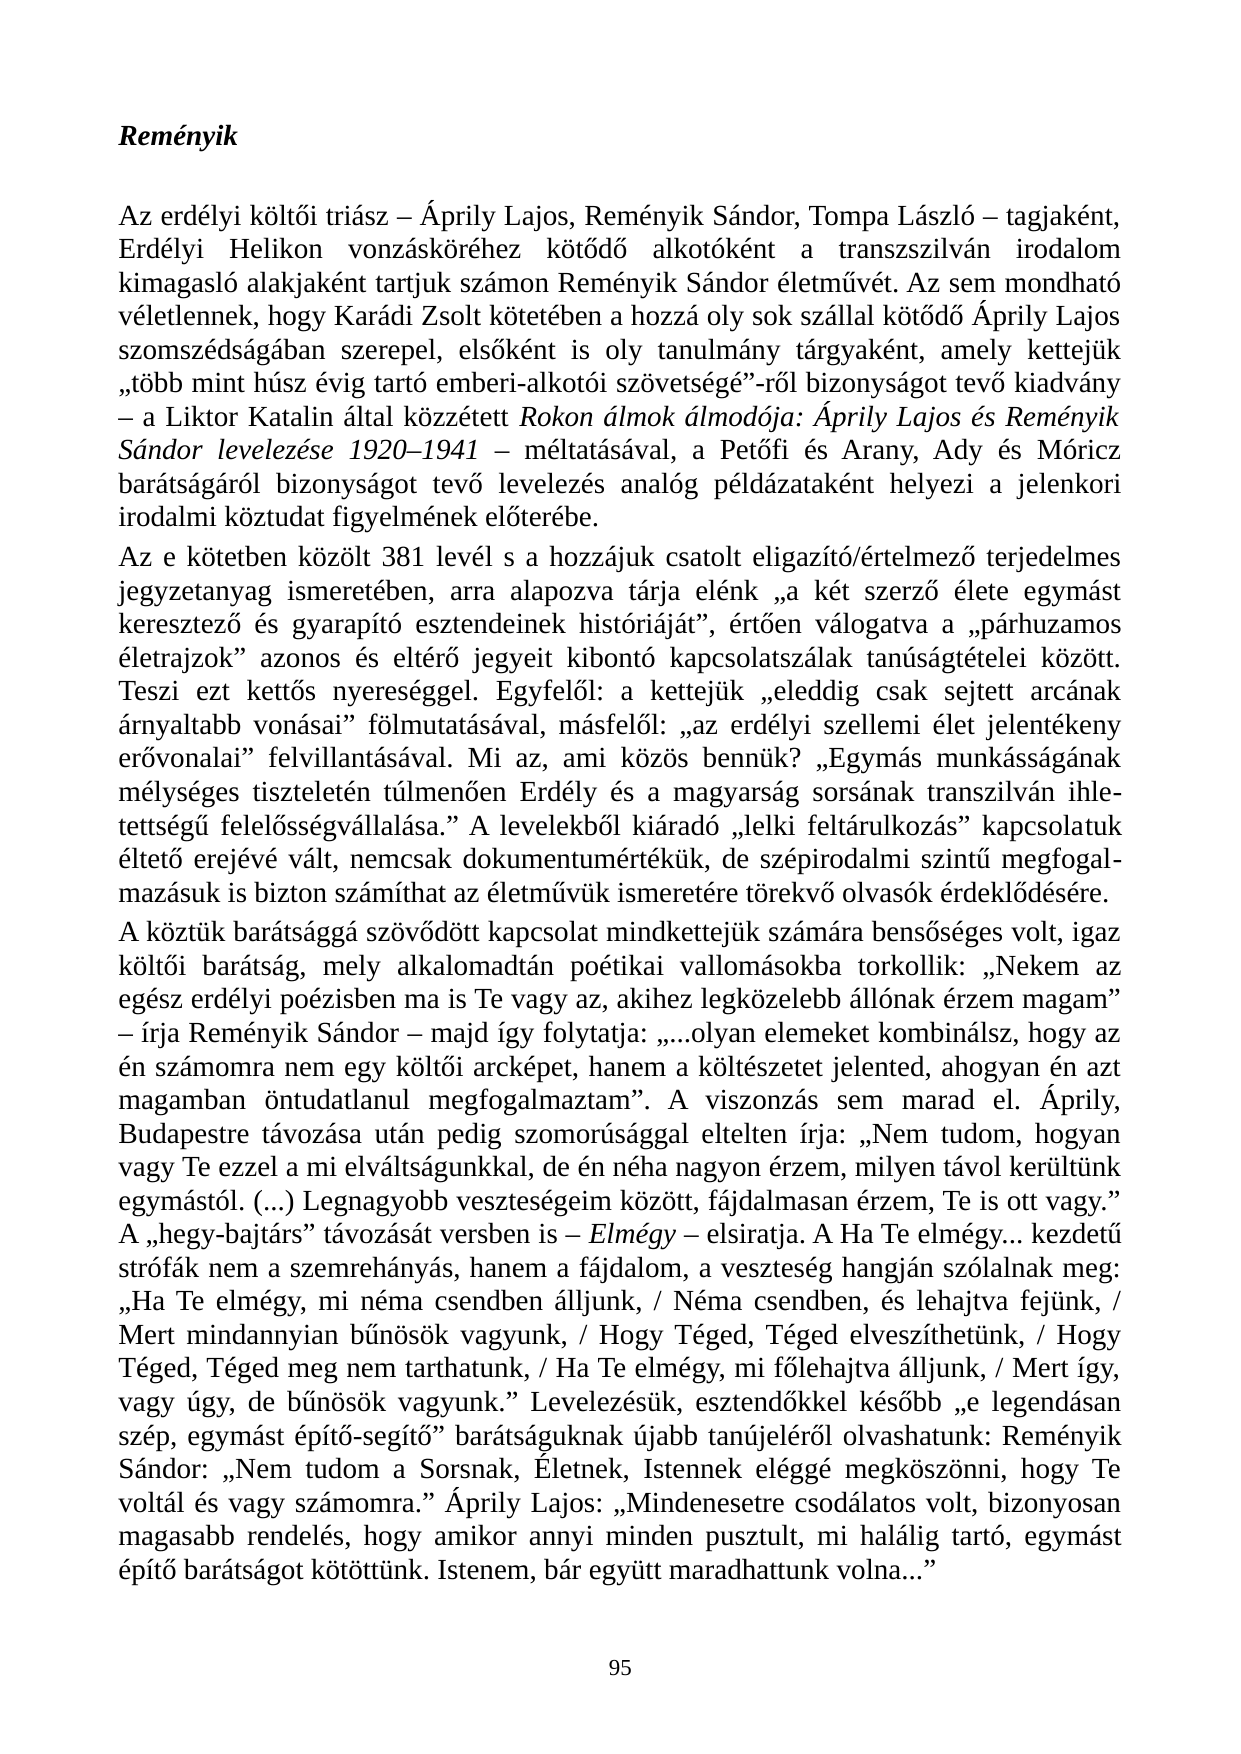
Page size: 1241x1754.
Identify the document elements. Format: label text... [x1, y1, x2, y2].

text Az e kötetben közölt 381 levél s a hozzájuk csatolt eligazító/értelmező terjedelmes jegyzetanyag ismeretében, arra alapozva tárja elénk „a két szerző élete egymást keresztező és gyarapító esztendeinek históriáját”, értően válogatva a „párhuzamos életrajzok” azonos és eltérő jegyeit kibontó kapcsolatszálak tanúságtételei között. Teszi ezt kettős nyereséggel. Egyfelől: a kettejük „eleddig csak sejtett arcának árnyaltabb vonásai” fölmutatásával, másfelől: „az erdélyi szellemi élet jelentékeny erővonalai” felvillantásával. Mi az, ami közös bennük? „Egymás munkásságának mélységes tiszteletén túlmenően Erdély és a magyarság sorsának transzilván ihle­tettségű felelősségvállalása.” A levelekből kiáradó „lelki feltárulkozás” kapcsola­tuk éltető erejévé vált, nemcsak dokumentumértékük, de szépirodalmi szintű megfogal­ma­zásuk is bizton számíthat az életművük ismeretére törekvő olvasók érdeklődésére. [118, 539, 1122, 908]
text Az erdélyi költői triász – Áprily Lajos, Reményik Sándor, Tompa László – tagjaként, Erdélyi Helikon vonzásköréhez kötődő alkotóként a transzszilván irodalom kimagasló alakjaként tartjuk számon Reményik Sándor életművét. Az sem mondható véletlennek, hogy Karádi Zsolt kötetében a hozzá oly sok szállal kötődő Áprily Lajos szomszédságában szerepel, elsőként is oly tanulmány tárgyaként, amely kettejük „több mint húsz évig tartó emberi-alkotói szövetségé”-ről bizonyságot tevő kiadvány – a Liktor Katalin által közzétett Rokon álmok álmodója: Áprily Lajos és Reményik Sándor levelezése 1920–1941 – méltatásával, a Petőfi és Arany, Ady és Móricz barátságáról bizonyságot tevő levelezés analóg példázataként helyezi a jelenkori irodalmi köztudat figyelmének előterébe. [118, 198, 1122, 533]
text Reményik [118, 118, 1122, 152]
text A köztük barátsággá szövődött kapcsolat mindkettejük számára bensőséges volt, igaz költői barátság, mely alkalomadtán poétikai vallomásokba torkollik: „Nekem az egész erdélyi poézisben ma is Te vagy az, akihez legközelebb állónak érzem magam” – írja Reményik Sándor – majd így folytatja: „...olyan elemeket kombinálsz, hogy az én számomra nem egy költői arcképet, hanem a költészetet jelented, ahogyan én azt magamban öntudatlanul megfogalmaztam”. A viszonzás sem marad el. Áprily, Budapestre távozása után pedig szomorúsággal eltelten írja: „Nem tudom, hogyan vagy Te ezzel a mi elváltságunkkal, de én néha nagyon érzem, milyen távol kerültünk egymástól. (...) Legnagyobb veszteségeim között, fájdalmasan érzem, Te is ott vagy.” A „hegy-bajtárs” távozását versben is – Elmégy – elsiratja. A Ha Te elmégy... kezdetű strófák nem a szemrehányás, hanem a fájdalom, a veszteség hangján szólalnak meg: „Ha Te elmégy, mi néma csendben álljunk, / Néma csendben, és lehajtva fejünk, / Mert mindannyian bűnösök vagyunk, / Hogy Téged, Téged elveszíthetünk, / Hogy Téged, Téged meg nem tarthatunk, / Ha Te elmégy, mi főlehajtva álljunk, / Mert így, vagy úgy, de bűnösök vagyunk.” Levelezésük, esztendőkkel később „e legendásan szép, egymást építő-segítő” barátságuknak újabb tanújeléről olvashatunk: Reményik Sándor: „Nem tudom a Sorsnak, Életnek, Istennek eléggé megköszönni, hogy Te voltál és vagy számomra.” Áprily Lajos: „Mindenesetre csodálatos volt, bizonyosan magasabb rendelés, hogy amikor annyi minden pusztult, mi halálig tartó, egymást építő barátságot kötöttünk. Istenem, bár együtt maradhattunk volna...” [118, 914, 1122, 1585]
